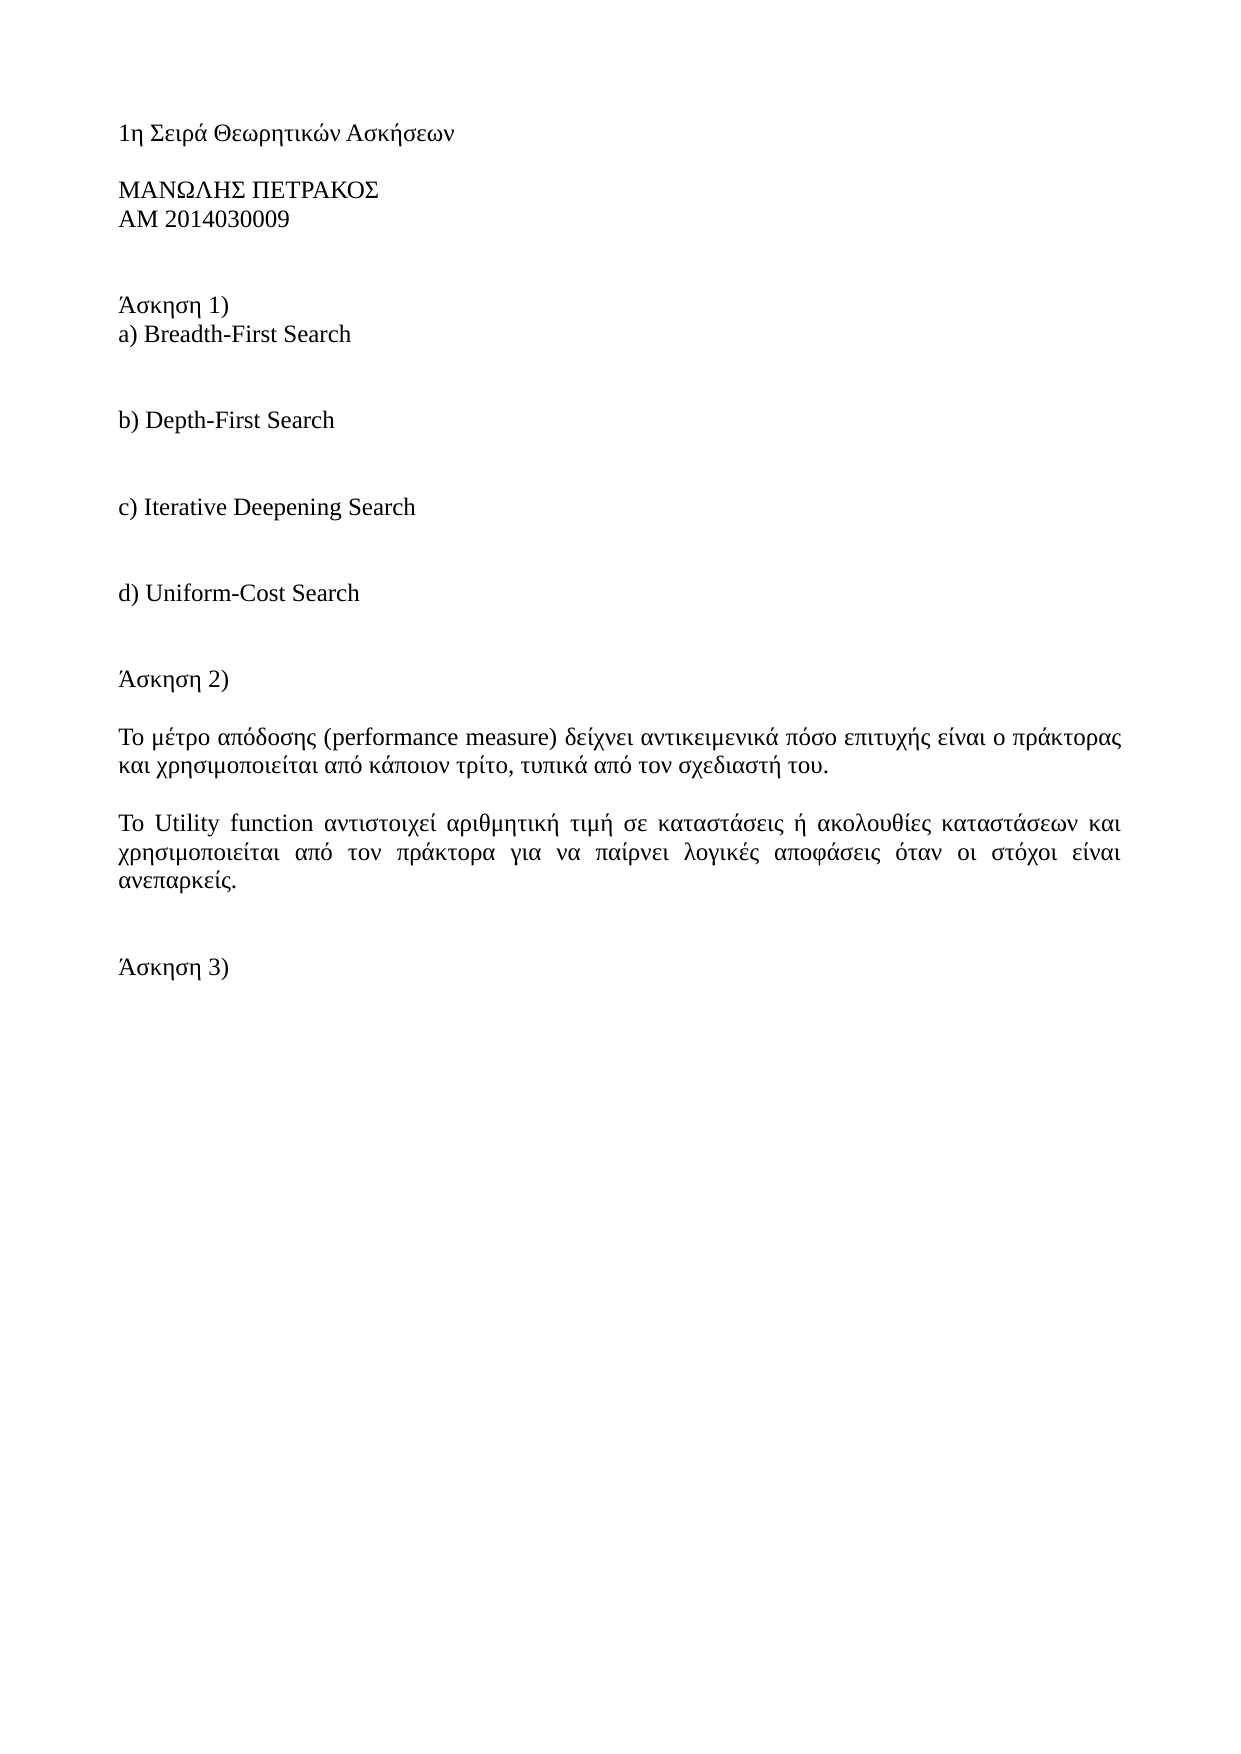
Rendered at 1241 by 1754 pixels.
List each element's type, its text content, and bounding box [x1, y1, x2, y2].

text To Utility function αντιστοιχεί αριθμητική τιμή σε καταστάσεις ή ακολουθίες καταστάσεων και χρησιμοποιείται από τον πράκτορα για να παίρνει λογικές αποφάσεις όταν οι στόχοι είναι ανεπαρκείς. [118, 808, 1122, 894]
text Άσκηση 2) [118, 664, 1122, 693]
text a) Breadth-First Search [118, 319, 1122, 348]
text c) Iterative Deepening Search [118, 492, 1122, 521]
text Άσκηση 1) [118, 291, 1122, 319]
text Άσκηση 3) [118, 952, 1122, 981]
text d) Uniform-Cost Search [118, 578, 1122, 607]
text b) Depth-First Search [118, 406, 1122, 434]
text ΑΜ 2014030009 [118, 204, 1122, 233]
text 1η Σειρά Θεωρητικών Ασκήσεων [118, 118, 1122, 147]
text Το μέτρο απόδοσης (performance measure) δείχνει αντικειμενικά πόσο επιτυχής είναι ο πράκτορας και χρησιμοποιείται από κάποιον τρίτο, τυπικά από τον σχεδιαστή του. [118, 722, 1122, 779]
text ΜΑΝΩΛΗΣ ΠΕΤΡΑΚΟΣ [118, 176, 1122, 204]
